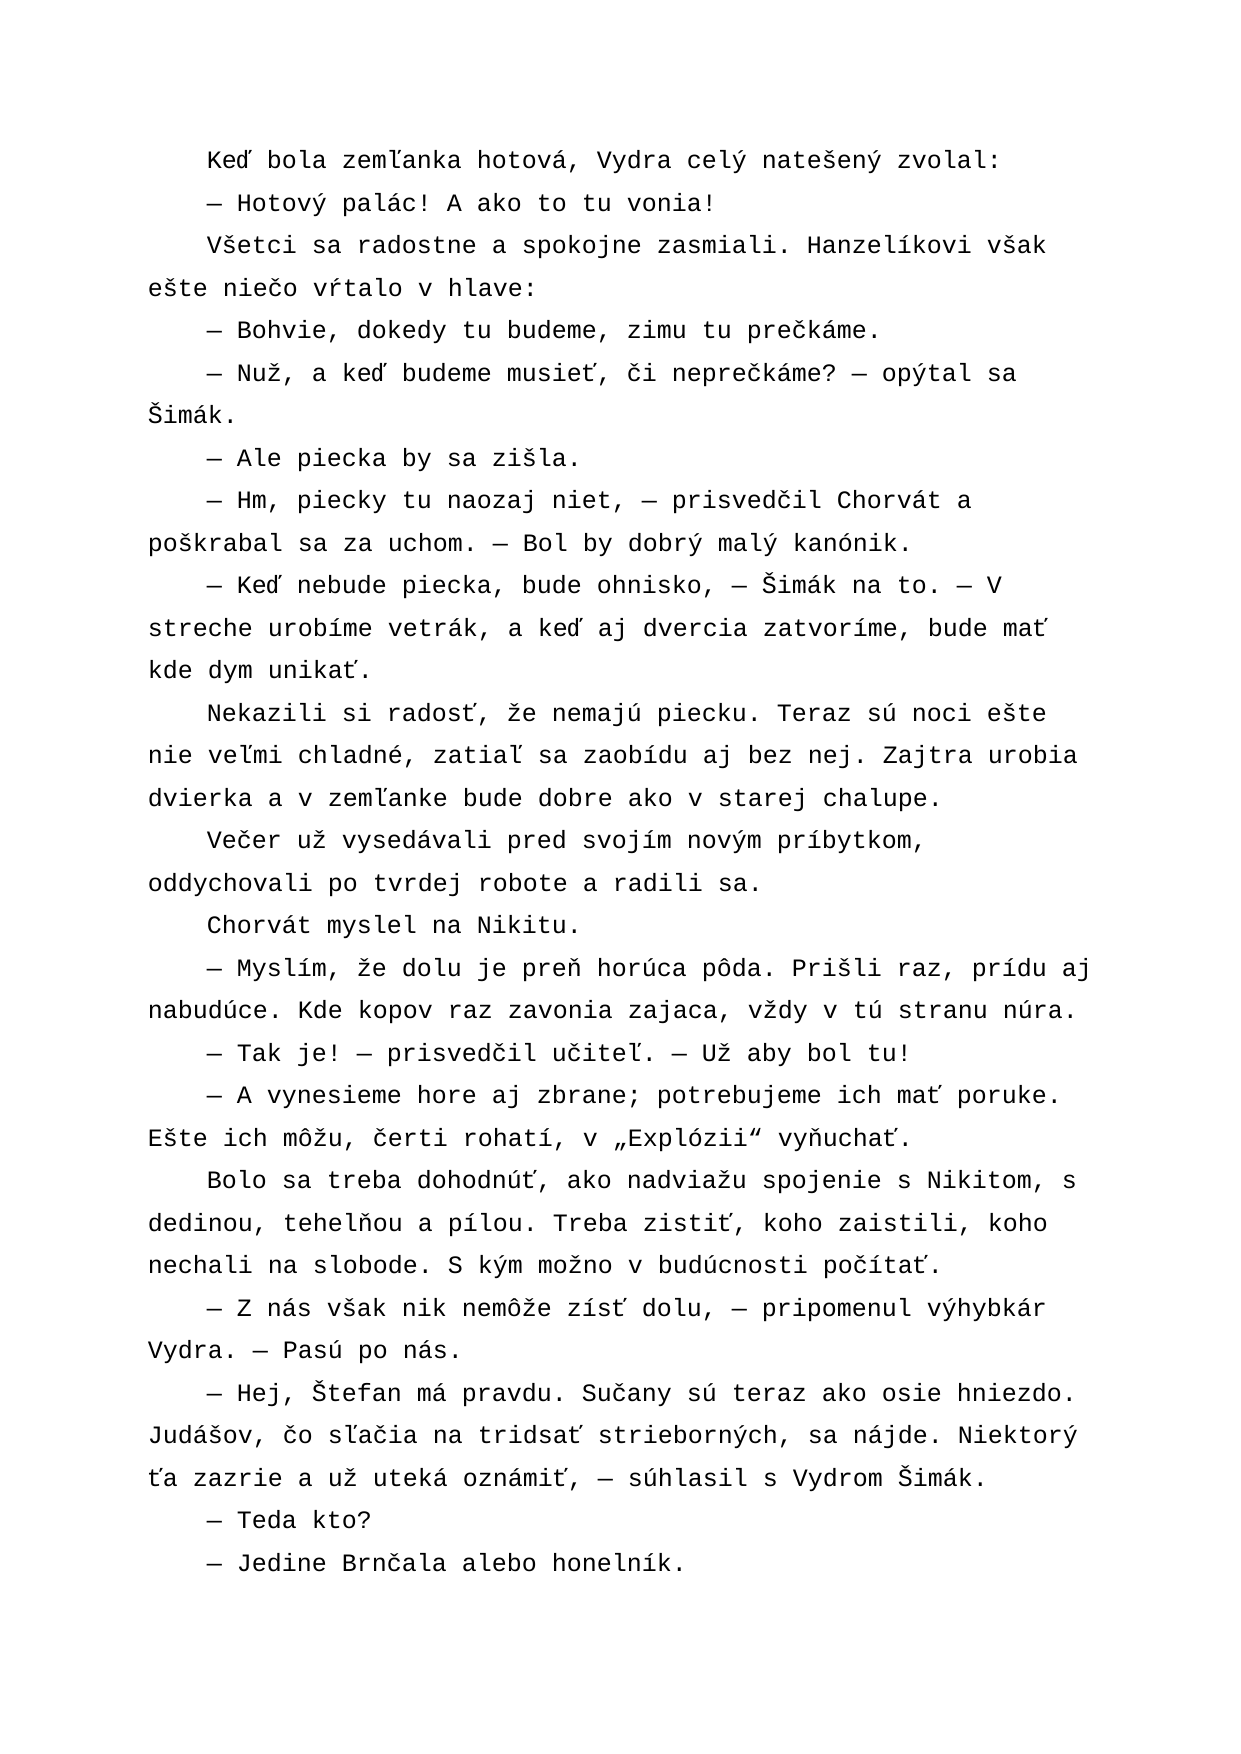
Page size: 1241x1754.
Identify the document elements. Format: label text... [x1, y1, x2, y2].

text Nekazili si radosť, že nemajú piecku. Teraz sú noci ešte nie veľmi chladné, zatiaľ sa zaobídu aj bez nej. Zajtra urobia dvierka a v zemľanke bude dobre ako v starej chalupe. [148, 700, 1093, 813]
text — Bohvie, dokedy tu budeme, zimu tu prečkáme. [148, 318, 1093, 346]
text — Tak je! — prisvedčil učiteľ. — Už aby bol tu! [148, 1040, 1093, 1068]
text — Nuž, a keď budeme musieť, či neprečkáme? — opýtal sa Šimák. [148, 360, 1093, 431]
text — Z nás však nik nemôže zísť dolu, — pripomenul výhybkár Vydra. — Pasú po nás. [148, 1295, 1093, 1366]
text — Teda kto? [148, 1508, 1093, 1536]
text — Hotový palác! A ako to tu vonia! [148, 190, 1093, 218]
text — Jedine Brnčala alebo honelník. [148, 1550, 1093, 1578]
text — Myslím, že dolu je preň horúca pôda. Prišli raz, prídu aj nabudúce. Kde kopov raz zavonia zajaca, vždy v tú stranu núra. [148, 955, 1093, 1026]
text Keď bola zemľanka hotová, Vydra celý natešený zvolal: [148, 148, 1093, 176]
text — Keď nebude piecka, bude ohnisko, — Šimák na to. — V streche urobíme vetrák, a keď aj dvercia zatvoríme, bude mať kde dym unikať. [148, 573, 1093, 686]
text Večer už vysedávali pred svojím novým príbytkom, oddychovali po tvrdej robote a radili sa. [148, 828, 1093, 898]
text — A vynesieme hore aj zbrane; potrebujeme ich mať poruke. Ešte ich môžu, čerti rohatí, v „Explózii“ vyňuchať. [148, 1083, 1093, 1153]
text Všetci sa radostne a spokojne zasmiali. Hanzelíkovi však ešte niečo vŕtalo v hlave: [148, 233, 1093, 303]
text — Ale piecka by sa zišla. [148, 445, 1093, 473]
text — Hm, piecky tu naozaj niet, — prisvedčil Chorvát a poškrabal sa za uchom. — Bol by dobrý malý kanónik. [148, 488, 1093, 558]
text Bolo sa treba dohodnúť, ako nadviažu spojenie s Nikitom, s dedinou, tehelňou a pílou. Treba zistiť, koho zaistili, koho nechali na slobode. S kým možno v budúcnosti počítať. [148, 1168, 1093, 1281]
text Chorvát myslel na Nikitu. [148, 913, 1093, 941]
text — Hej, Štefan má pravdu. Sučany sú teraz ako osie hniezdo. Judášov, čo sľačia na tridsať strieborných, sa nájde. Niektorý ťa zazrie a už uteká oznámiť, — súhlasil s Vydrom Šimák. [148, 1380, 1093, 1493]
